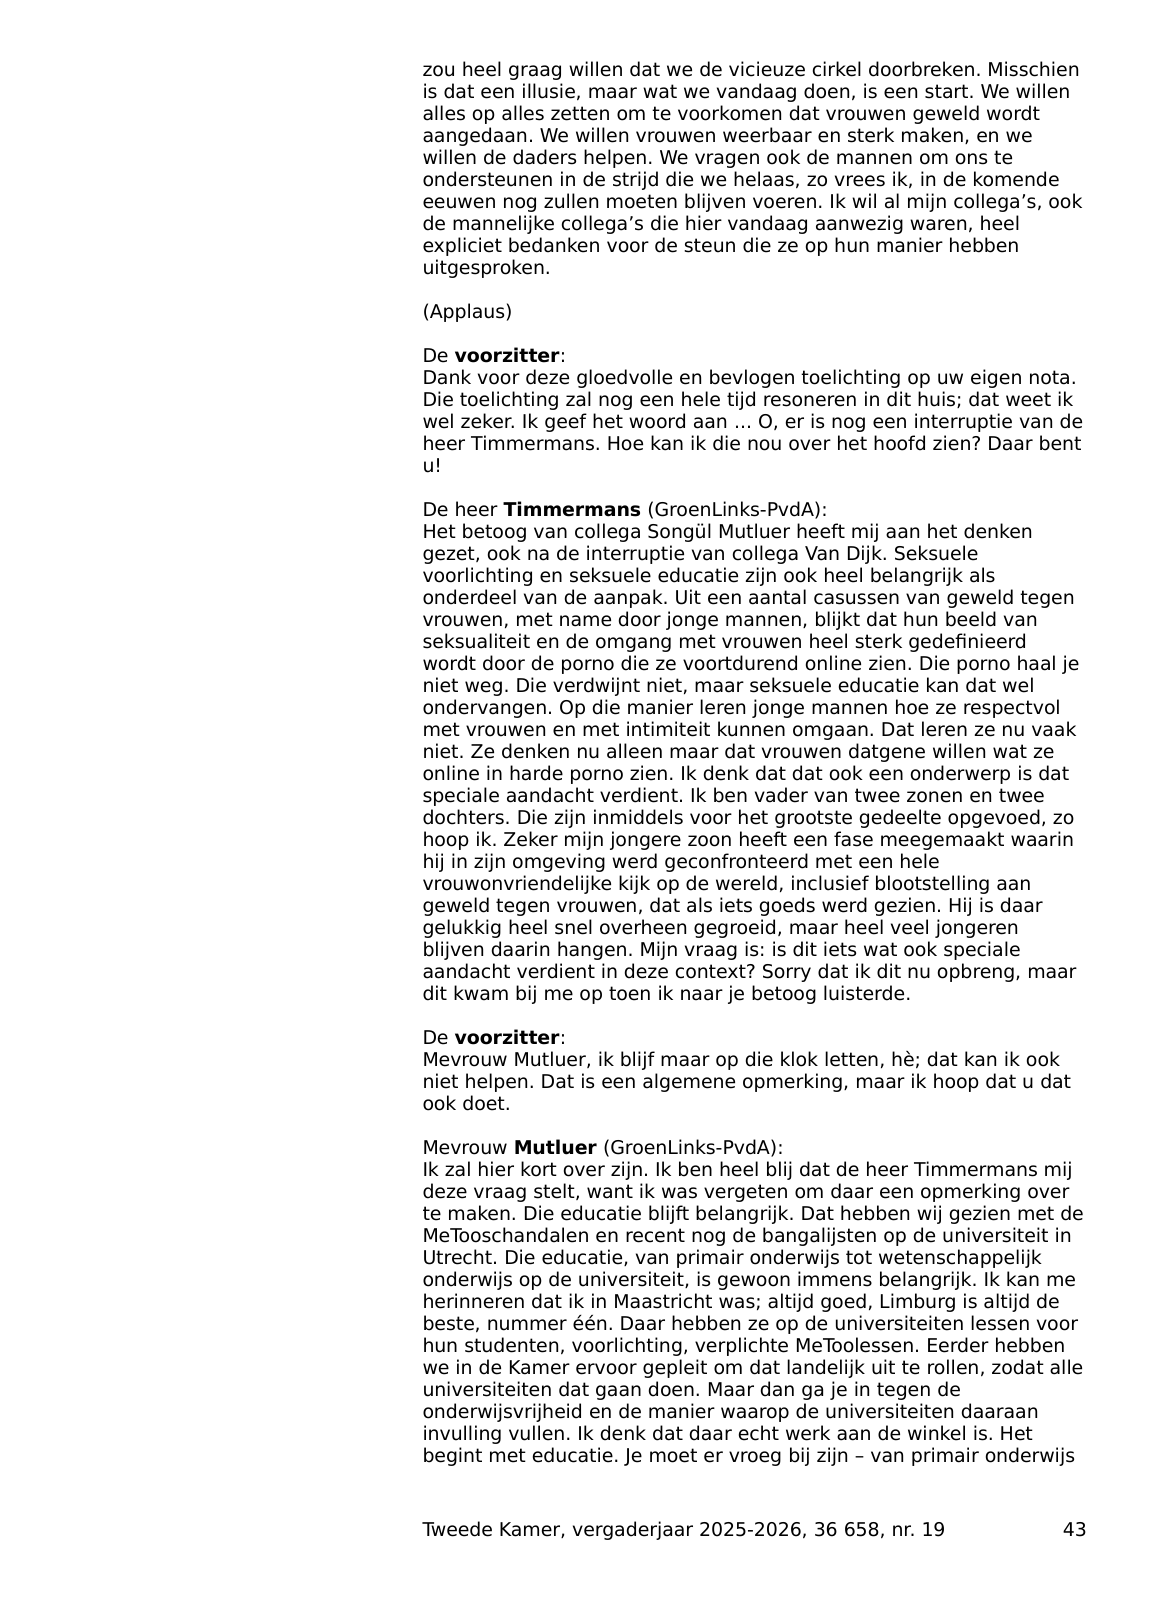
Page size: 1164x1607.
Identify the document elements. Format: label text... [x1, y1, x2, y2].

text Dank voor deze gloedvolle en bevlogen toelichting op uw eigen nota. Die toelichting zal nog een hele tijd resoneren in dit huis; dat weet ik wel zeker. Ik geef het woord aan ... O, er is nog een interruptie van de heer Timmermans. Hoe kan ik die nou over het hoofd zien? Daar bent u! [422, 367, 1087, 477]
text De voorzitter: [422, 1027, 1087, 1049]
text De voorzitter: [422, 345, 1087, 367]
text Mevrouw Mutluer, ik blijf maar op die klok letten, hè; dat kan ik ook niet helpen. Dat is een algemene opmerking, maar ik hoop dat u dat ook doet. [422, 1049, 1087, 1115]
text Ik zal hier kort over zijn. Ik ben heel blij dat de heer Timmermans mij deze vraag stelt, want ik was vergeten om daar een opmerking over te maken. Die educatie blijft belangrijk. Dat hebben wij gezien met de MeTooschandalen en recent nog de bangalijsten op de universiteit in Utrecht. Die educatie, van primair onderwijs tot wetenschappelijk onderwijs op de universiteit, is gewoon immens belangrijk. Ik kan me herinneren dat ik in Maastricht was; altijd goed, Limburg is altijd de beste, nummer één. Daar hebben ze op de universiteiten lessen voor hun studenten, voorlichting, verplichte MeToolessen. Eerder hebben we in de Kamer ervoor gepleit om dat landelijk uit te rollen, zodat alle universiteiten dat gaan doen. Maar dan ga je in tegen de onderwijsvrijheid en de manier waarop de universiteiten daaraan invulling vullen. Ik denk dat daar echt werk aan de winkel is. Het begint met educatie. Je moet er vroeg bij zijn – van primair onderwijs [422, 1159, 1087, 1467]
text Het betoog van collega Songül Mutluer heeft mij aan het denken gezet, ook na de interruptie van collega Van Dijk. Seksuele voorlichting en seksuele educatie zijn ook heel belangrijk als onderdeel van de aanpak. Uit een aantal casussen van geweld tegen vrouwen, met name door jonge mannen, blijkt dat hun beeld van seksualiteit en de omgang met vrouwen heel sterk gedefinieerd wordt door de porno die ze voortdurend online zien. Die porno haal je niet weg. Die verdwijnt niet, maar seksuele educatie kan dat wel ondervangen. Op die manier leren jonge mannen hoe ze respectvol met vrouwen en met intimiteit kunnen omgaan. Dat leren ze nu vaak niet. Ze denken nu alleen maar dat vrouwen datgene willen wat ze online in harde porno zien. Ik denk dat dat ook een onderwerp is dat speciale aandacht verdient. Ik ben vader van twee zonen en twee dochters. Die zijn inmiddels voor het grootste gedeelte opgevoed, zo hoop ik. Zeker mijn jongere zoon heeft een fase meegemaakt waarin hij in zijn omgeving werd geconfronteerd met een hele vrouwonvriendelijke kijk op de wereld, inclusief blootstelling aan geweld tegen vrouwen, dat als iets goeds werd gezien. Hij is daar gelukkig heel snel overheen gegroeid, maar heel veel jongeren blijven daarin hangen. Mijn vraag is: is dit iets wat ook speciale aandacht verdient in deze context? Sorry dat ik dit nu opbreng, maar dit kwam bij me op toen ik naar je betoog luisterde. [422, 521, 1087, 1005]
text zou heel graag willen dat we de vicieuze cirkel doorbreken. Misschien is dat een illusie, maar wat we vandaag doen, is een start. We willen alles op alles zetten om te voorkomen dat vrouwen geweld wordt aangedaan. We willen vrouwen weerbaar en sterk maken, en we willen de daders helpen. We vragen ook de mannen om ons te ondersteunen in de strijd die we helaas, zo vrees ik, in de komende eeuwen nog zullen moeten blijven voeren. Ik wil al mijn collega’s, ook de mannelijke collega’s die hier vandaag aanwezig waren, heel expliciet bedanken voor de steun die ze op hun manier hebben uitgesproken. [422, 59, 1087, 279]
text (Applaus) [422, 301, 1087, 323]
text De heer Timmermans (GroenLinks-PvdA): [422, 499, 1087, 521]
text Mevrouw Mutluer (GroenLinks-PvdA): [422, 1137, 1087, 1159]
